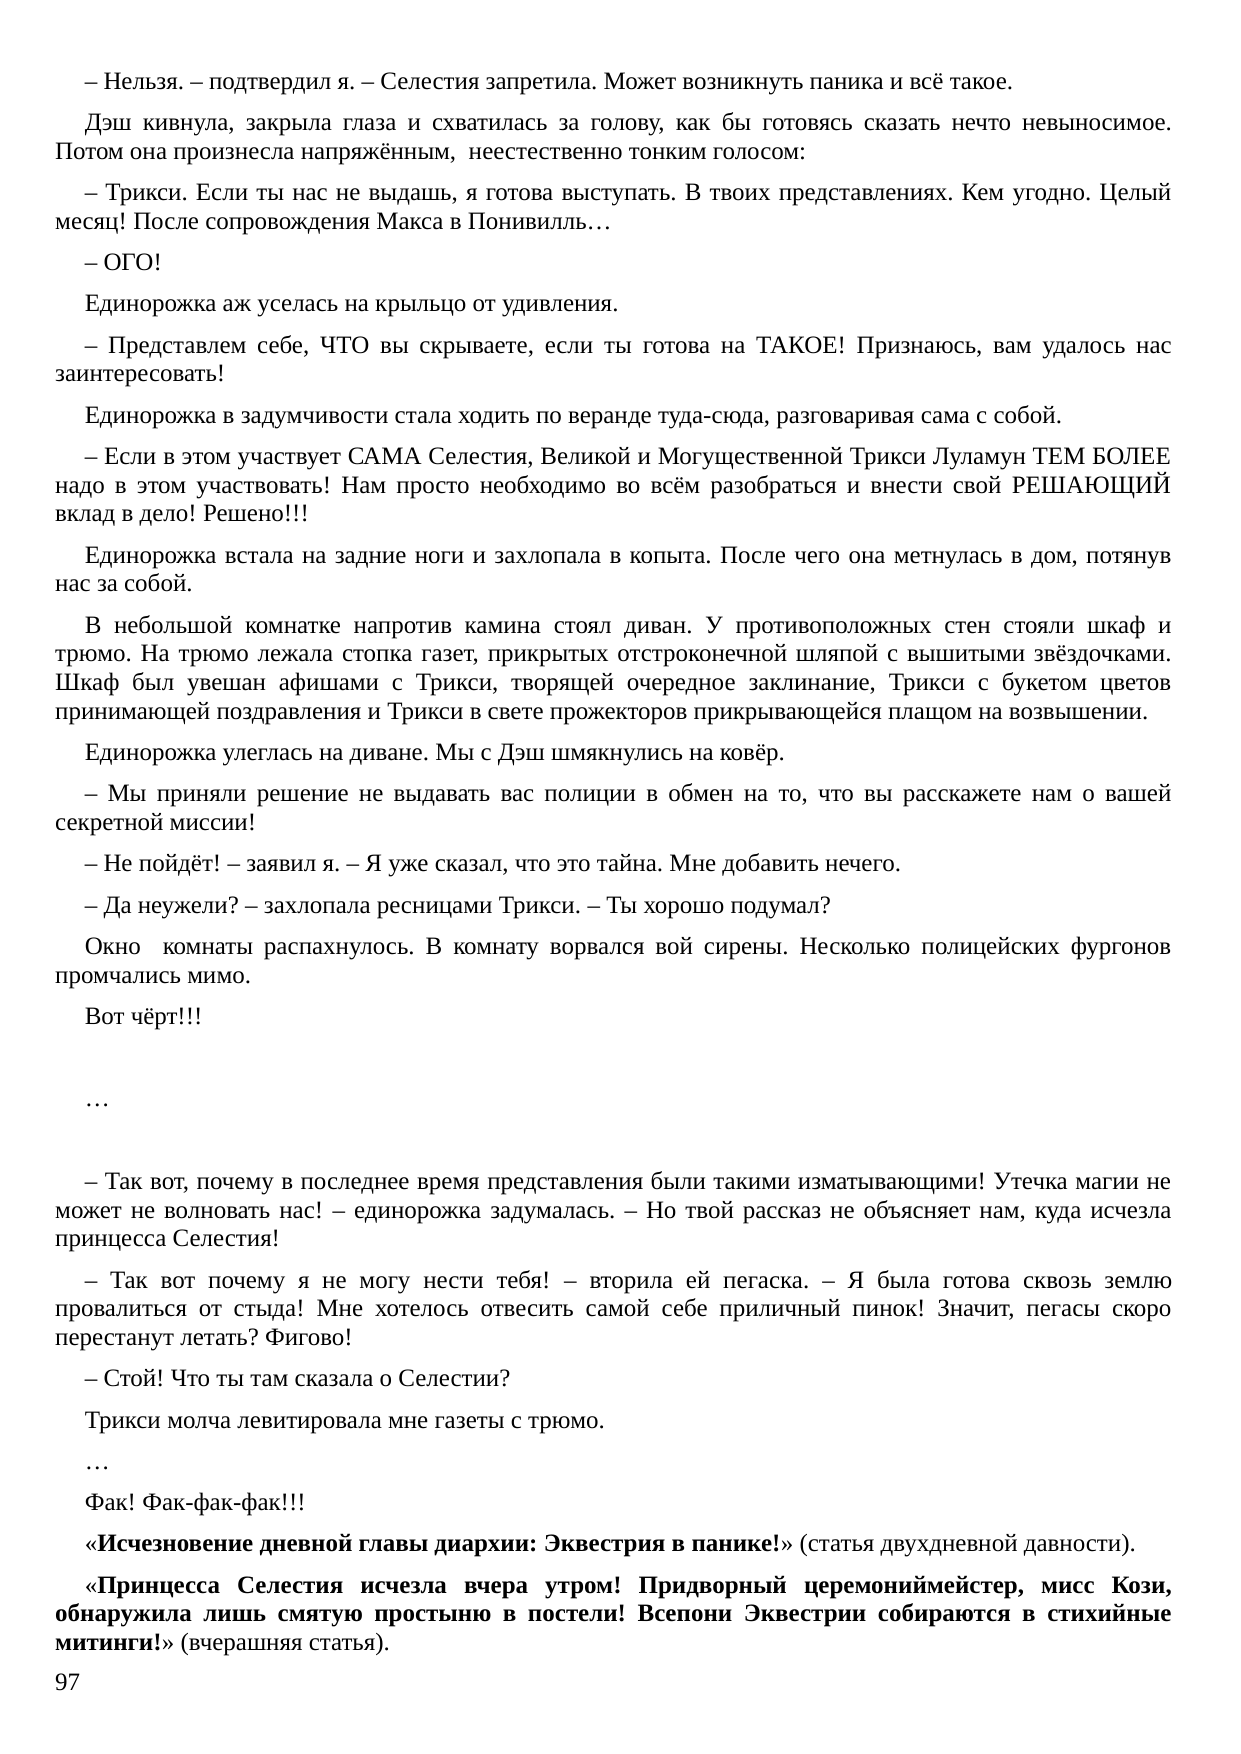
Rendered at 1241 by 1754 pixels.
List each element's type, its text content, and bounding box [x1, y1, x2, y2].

text Единорожка улеглась на диване. Мы с Дэш шмякнулись на ковёр. [55, 737, 1173, 766]
text – Нельзя. – подтвердил я. – Селестия запретила. Может возникнуть паника и всё такое. [55, 66, 1173, 95]
text – Если в этом участвует САМА Селестия, Великой и Могущественной Трикси Луламун ТЕМ БОЛЕЕ надо в этом участвовать! Нам просто необходимо во всём разобраться и внести свой РЕШАЮЩИЙ вклад в дело! Решено!!! [55, 441, 1173, 527]
text – Мы приняли решение не выдавать вас полиции в обмен на то, что вы расскажете нам о вашей секретной миссии! [55, 778, 1173, 836]
text – Стой! Что ты там сказала о Селестии? [55, 1363, 1173, 1392]
text Трикси молча левитировала мне газеты с трюмо. [55, 1405, 1173, 1433]
text «Исчезновение дневной главы диархии: Эквестрия в панике!» (статья двухдневной давности). [55, 1528, 1173, 1557]
text – Так вот почему я не могу нести тебя! – вторила ей пегаска. – Я была готова сквозь землю провалиться от стыда! Мне хотелось отвесить самой себе приличный пинок! Значит, пегасы скоро перестанут летать? Фигово! [55, 1265, 1173, 1351]
text В небольшой комнатке напротив камина стоял диван. У противоположных стен стояли шкаф и трюмо. На трюмо лежала стопка газет, прикрытых отстроконечной шляпой с вышитыми звёздочками. Шкаф был увешан афишами с Трикси, творящей очередное заклинание, Трикси с букетом цветов принимающей поздравления и Трикси в свете прожекторов прикрывающейся плащом на возвышении. [55, 610, 1173, 725]
text Окно комнаты распахнулось. В комнату ворвался вой сирены. Несколько полицейских фургонов промчались мимо. [55, 931, 1173, 988]
text … [55, 1446, 1173, 1475]
text … [55, 1083, 1173, 1112]
text Дэш кивнула, закрыла глаза и схватилась за голову, как бы готовясь сказать нечто невыносимое. Потом она произнесла напряжённым, неестественно тонким голосом: [55, 107, 1173, 165]
text – Да неужели? – захлопала ресницами Трикси. – Ты хорошо подумал? [55, 890, 1173, 918]
text Фак! Фак-фак-фак!!! [55, 1487, 1173, 1516]
text Вот чёрт!!! [55, 1001, 1173, 1030]
text – Трикси. Если ты нас не выдашь, я готова выступать. В твоих представлениях. Кем угодно. Целый месяц! После сопровождения Макса в Понивилль… [55, 177, 1173, 235]
text – Не пойдёт! – заявил я. – Я уже сказал, что это тайна. Мне добавить нечего. [55, 848, 1173, 877]
text – ОГО! [55, 247, 1173, 276]
text Единорожка встала на задние ноги и захлопала в копыта. После чего она метнулась в дом, потянув нас за собой. [55, 540, 1173, 597]
text – Представлем себе, ЧТО вы скрываете, если ты готова на ТАКОЕ! Признаюсь, вам удалось нас заинтересовать! [55, 330, 1173, 387]
text «Принцесса Селестия исчезла вчера утром! Придворный церемониймейстер, мисс Кози, обнаружила лишь смятую простыню в постели! Всепони Эквестрии собираются в стихийные митинги!» (вчерашняя статья). [55, 1570, 1173, 1656]
text – Так вот, почему в последнее время представления были такими изматывающими! Утечка магии не может не волновать нас! – единорожка задумалась. – Но твой рассказ не объясняет нам, куда исчезла принцесса Селестия! [55, 1166, 1173, 1252]
text Единорожка аж уселась на крыльцо от удивления. [55, 288, 1173, 317]
text Единорожка в задумчивости стала ходить по веранде туда-сюда, разговаривая сама с собой. [55, 400, 1173, 428]
